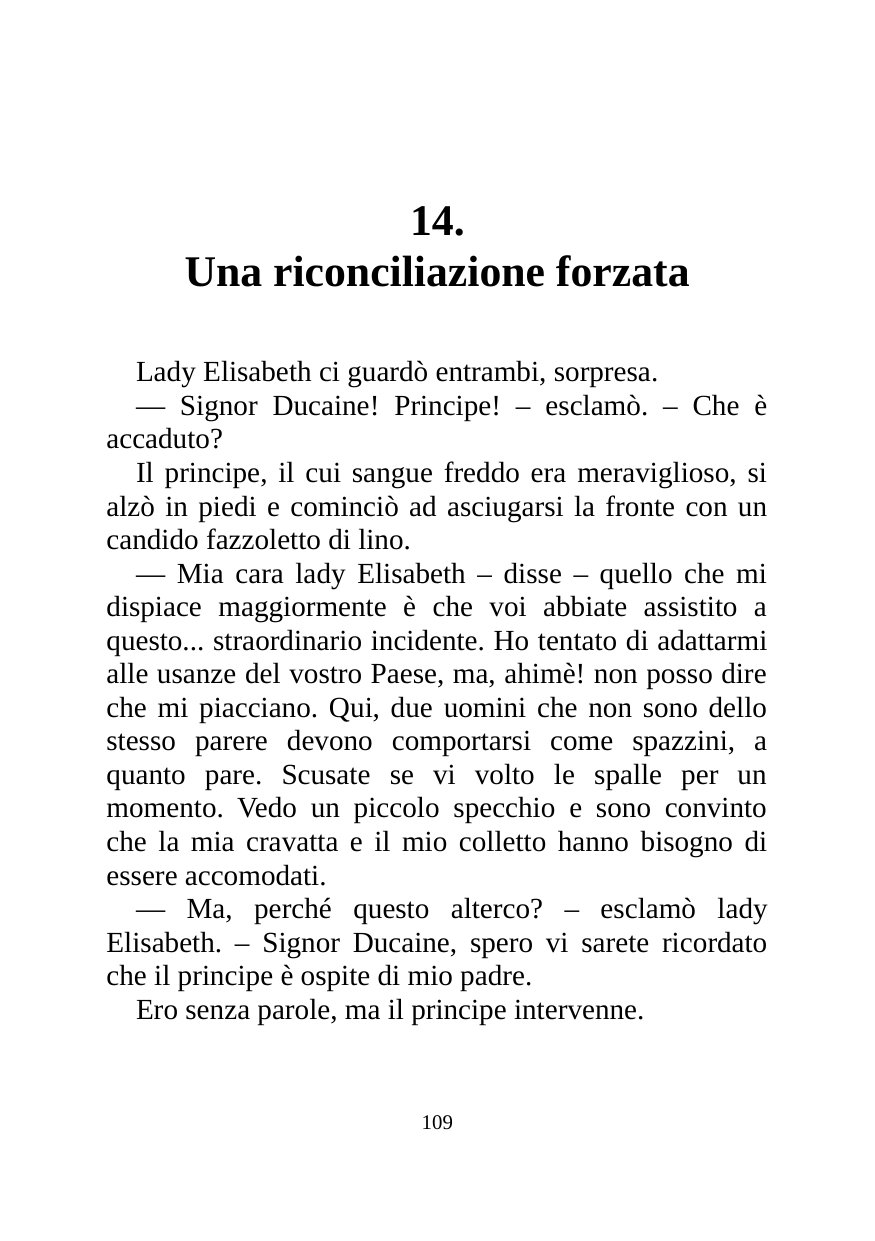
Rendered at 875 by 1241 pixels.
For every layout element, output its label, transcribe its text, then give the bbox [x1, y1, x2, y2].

text Il principe, il cui sangue freddo era meraviglioso, si alzò in piedi e cominciò ad asciugarsi la fronte con un candido fazzoletto di lino. [106, 455, 768, 556]
text — Signor Ducaine! Principe! – esclamò. – Che è accaduto? [106, 388, 768, 455]
text — Mia cara lady Elisabeth – disse – quello che mi dispiace maggiormente è che voi abbiate assistito a questo... straordinario incidente. Ho tentato di adattarmi alle usanze del vostro Paese, ma, ahimè! non posso dire che mi piacciano. Qui, due uomini che non sono dello stesso parere devono comportarsi come spazzini, a quanto pare. Scusate se vi volto le spalle per un momento. Vedo un piccolo specchio e sono convinto che la mia cravatta e il mio colletto hanno bisogno di essere accomodati. [106, 556, 768, 891]
text Ero senza parole, ma il principe intervenne. [106, 992, 768, 1025]
text Lady Elisabeth ci guardò entrambi, sorpresa. [106, 354, 768, 388]
text — Ma, perché questo alterco? – esclamò lady Elisabeth. – Signor Ducaine, spero vi sarete ricordato che il principe è ospite di mio padre. [106, 891, 768, 992]
subtitle 14. Una riconciliazione forzata [106, 195, 768, 295]
